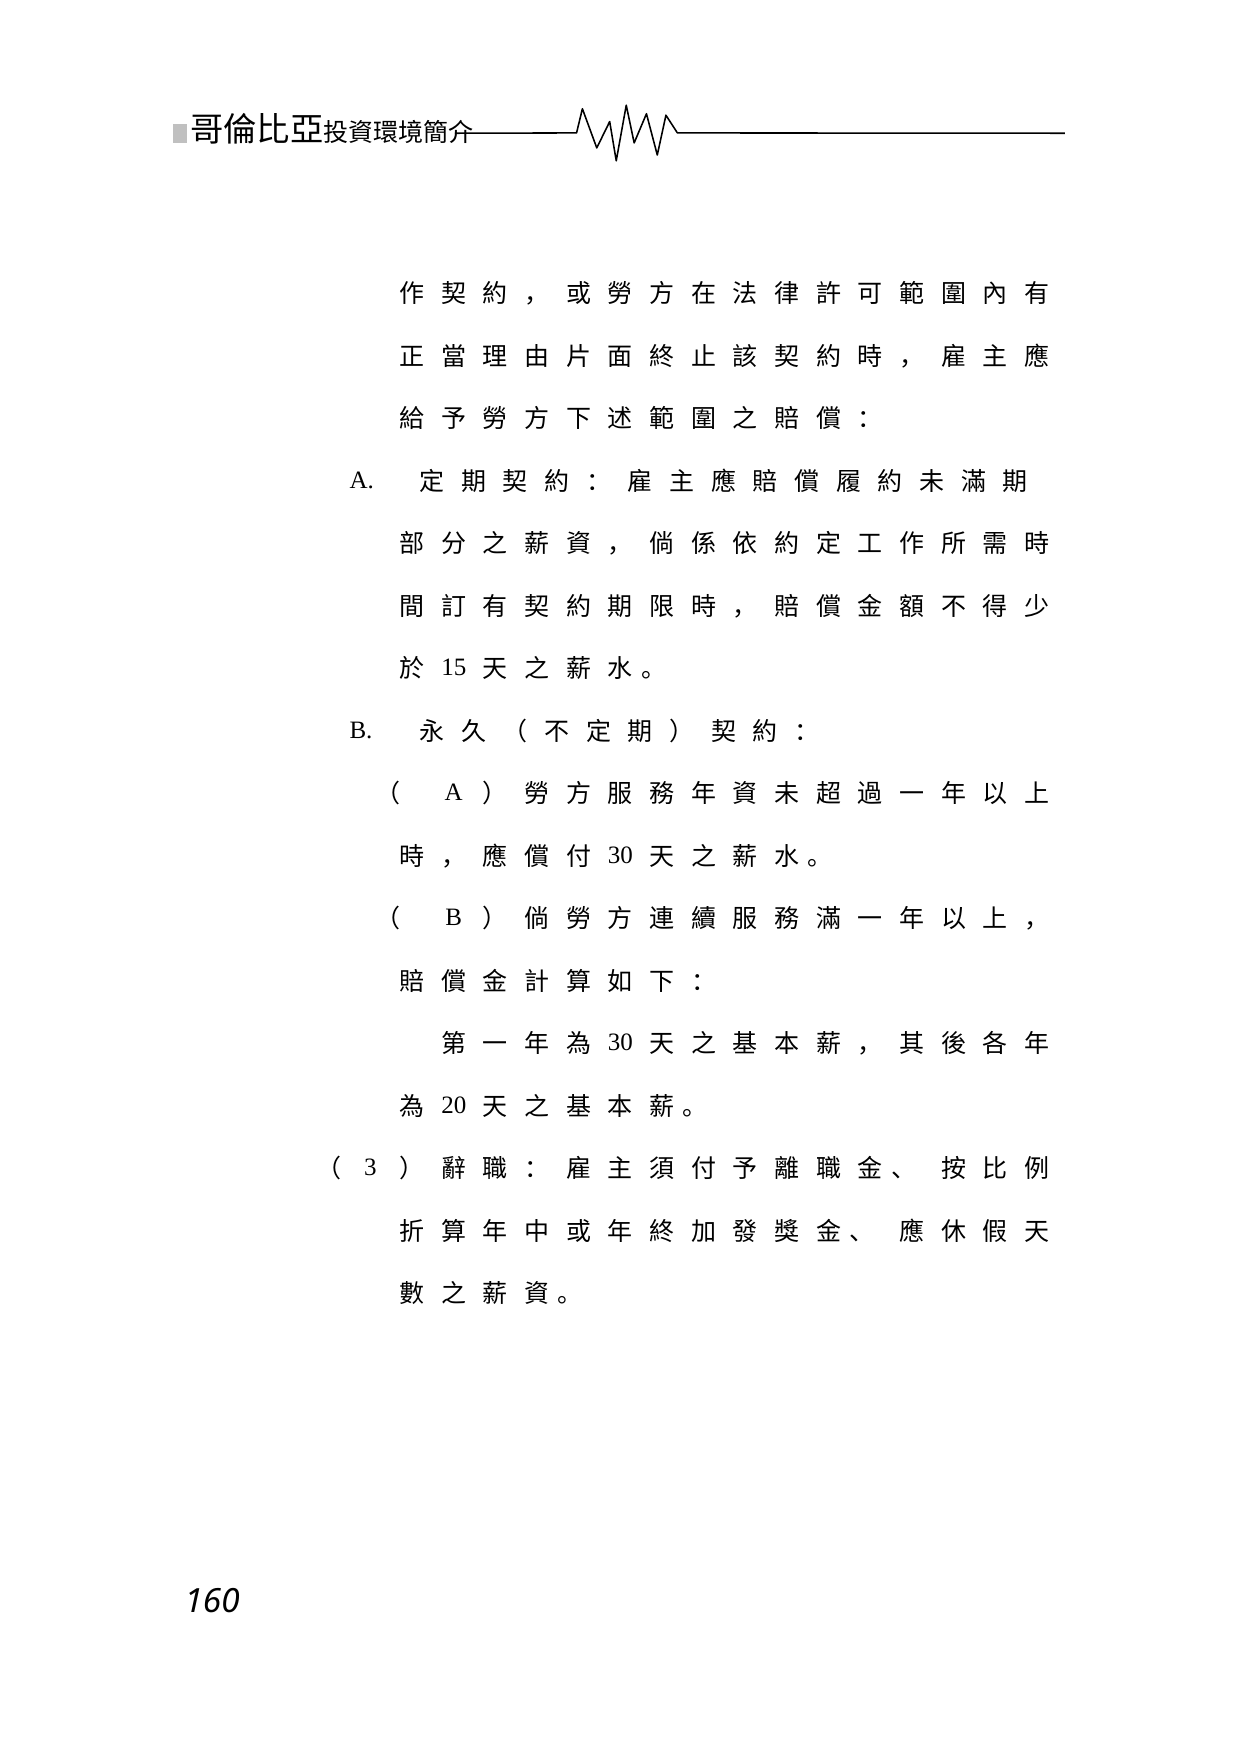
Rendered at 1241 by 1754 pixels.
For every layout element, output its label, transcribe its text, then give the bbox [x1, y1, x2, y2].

text B. 永久（不定期）契約： [330, 688, 1058, 750]
text 作契約，或勞方在法律許可範圍內有正當理由片面終止該契約時，雇主應給予勞方下述範圍之賠償： [306, 250, 1058, 438]
text （A）勞方服務年資未超過一年以上時，應償付30天之薪水。 [330, 750, 1058, 875]
text （B）倘勞方連續服務滿一年以上，賠償金計算如下： [330, 875, 1058, 1000]
text A. 定期契約：雇主應賠償履約未滿期部分之薪資，倘係依約定工作所需時間訂有契約期限時，賠償金額不得少於15天之薪水。 [330, 438, 1058, 688]
text （3）辭職：雇主須付予離職金、按比例折算年中或年終加發獎金、應休假天數之薪資。 [306, 1125, 1058, 1313]
text 第一年為30天之基本薪，其後各年為20天之基本薪。 [367, 1000, 1058, 1125]
